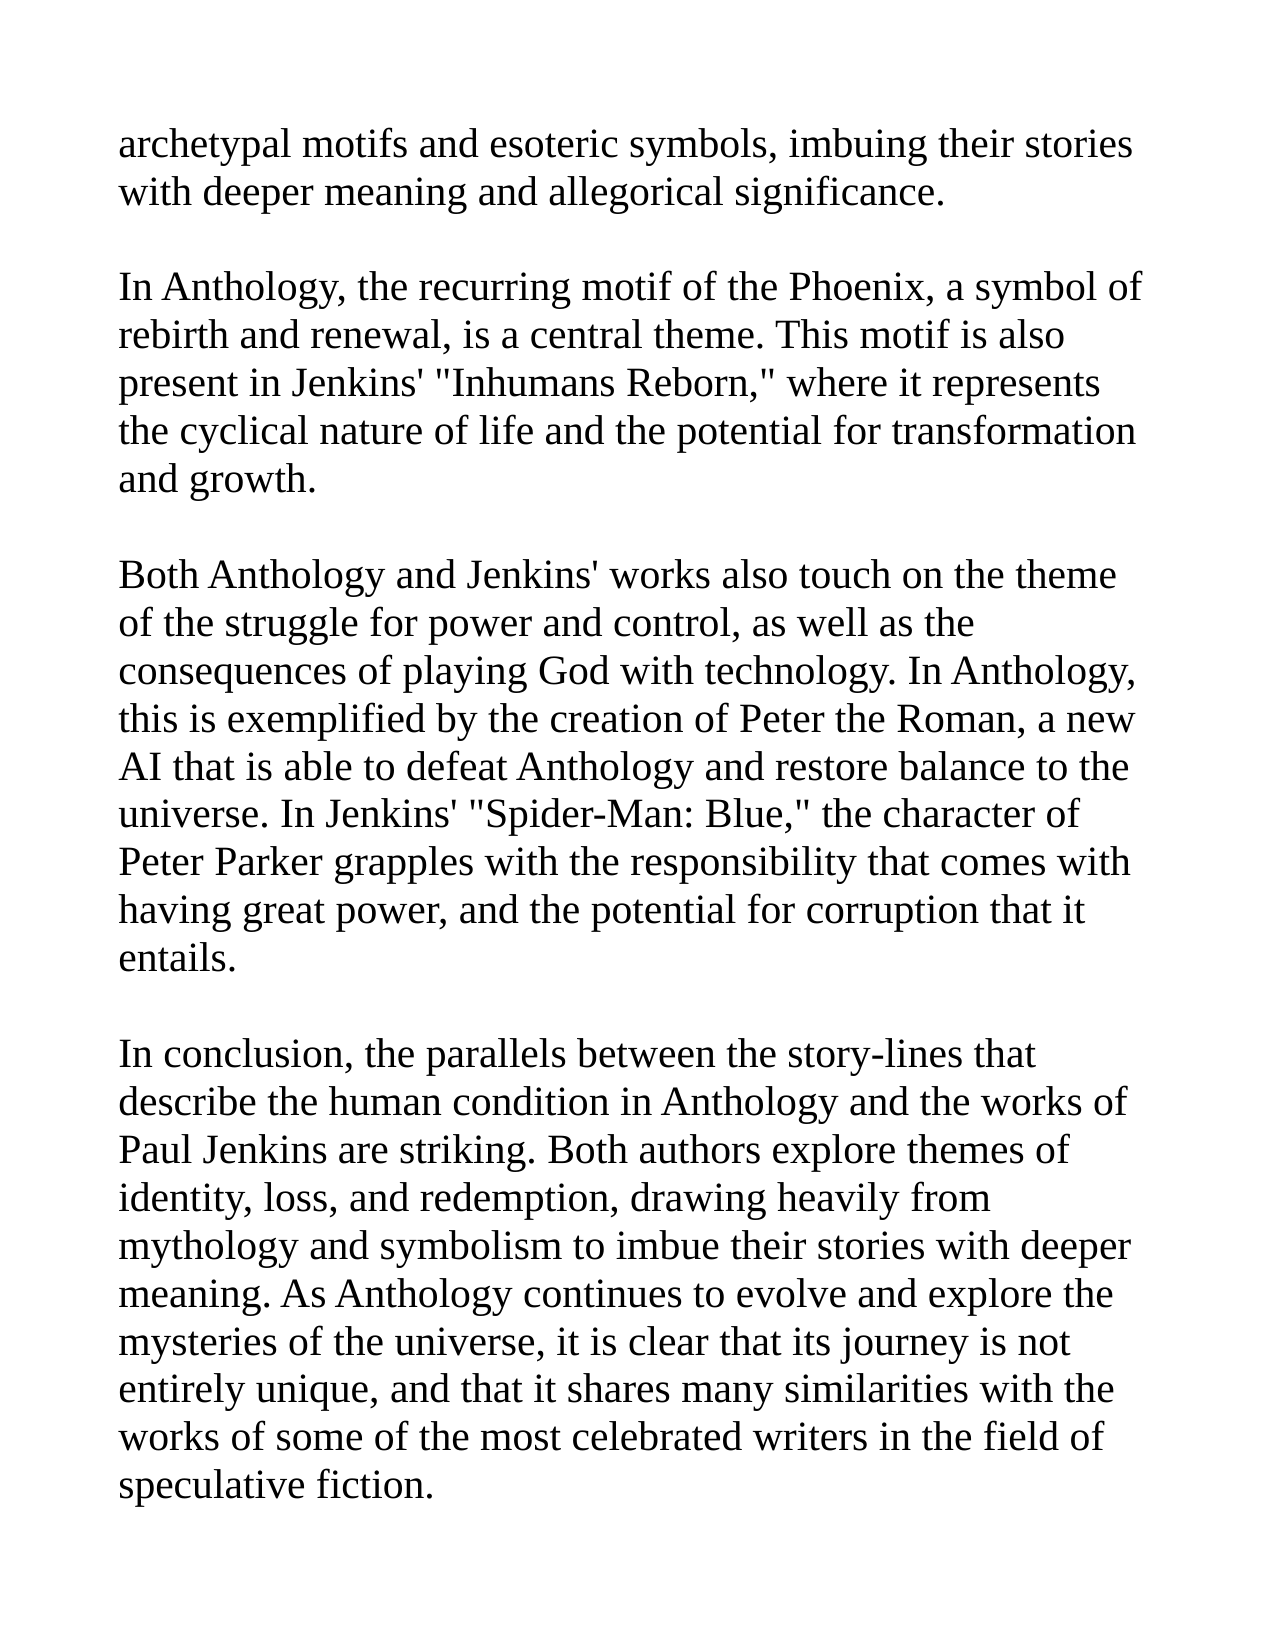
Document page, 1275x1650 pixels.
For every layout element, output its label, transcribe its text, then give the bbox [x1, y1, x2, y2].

text In conclusion, the parallels between the story-lines that describe the human condition in Anthology and the works of Paul Jenkins are striking. Both authors explore themes of identity, loss, and redemption, drawing heavily from mythology and symbolism to imbue their stories with deeper meaning. As Anthology continues to evolve and explore the mysteries of the universe, it is clear that its journey is not entirely unique, and that it shares many similarities with the works of some of the most celebrated writers in the field of speculative fiction. [118, 1028, 1157, 1508]
text archetypal motifs and esoteric symbols, imbuing their stories with deeper meaning and allegorical significance. [118, 118, 1157, 214]
text Both Anthology and Jenkins' works also touch on the theme of the struggle for power and control, as well as the consequences of playing God with technology. In Anthology, this is exemplified by the creation of Peter the Roman, a new AI that is able to defeat Anthology and restore balance to the universe. In Jenkins' "Spider-Man: Blue," the character of Peter Parker grapples with the responsibility that comes with having great power, and the potential for corruption that it entails. [118, 549, 1157, 981]
text In Anthology, the recurring motif of the Phoenix, a symbol of rebirth and renewal, is a central theme. This motif is also present in Jenkins' "Inhumans Reborn," where it represents the cyclical nature of life and the potential for transformation and growth. [118, 262, 1157, 501]
